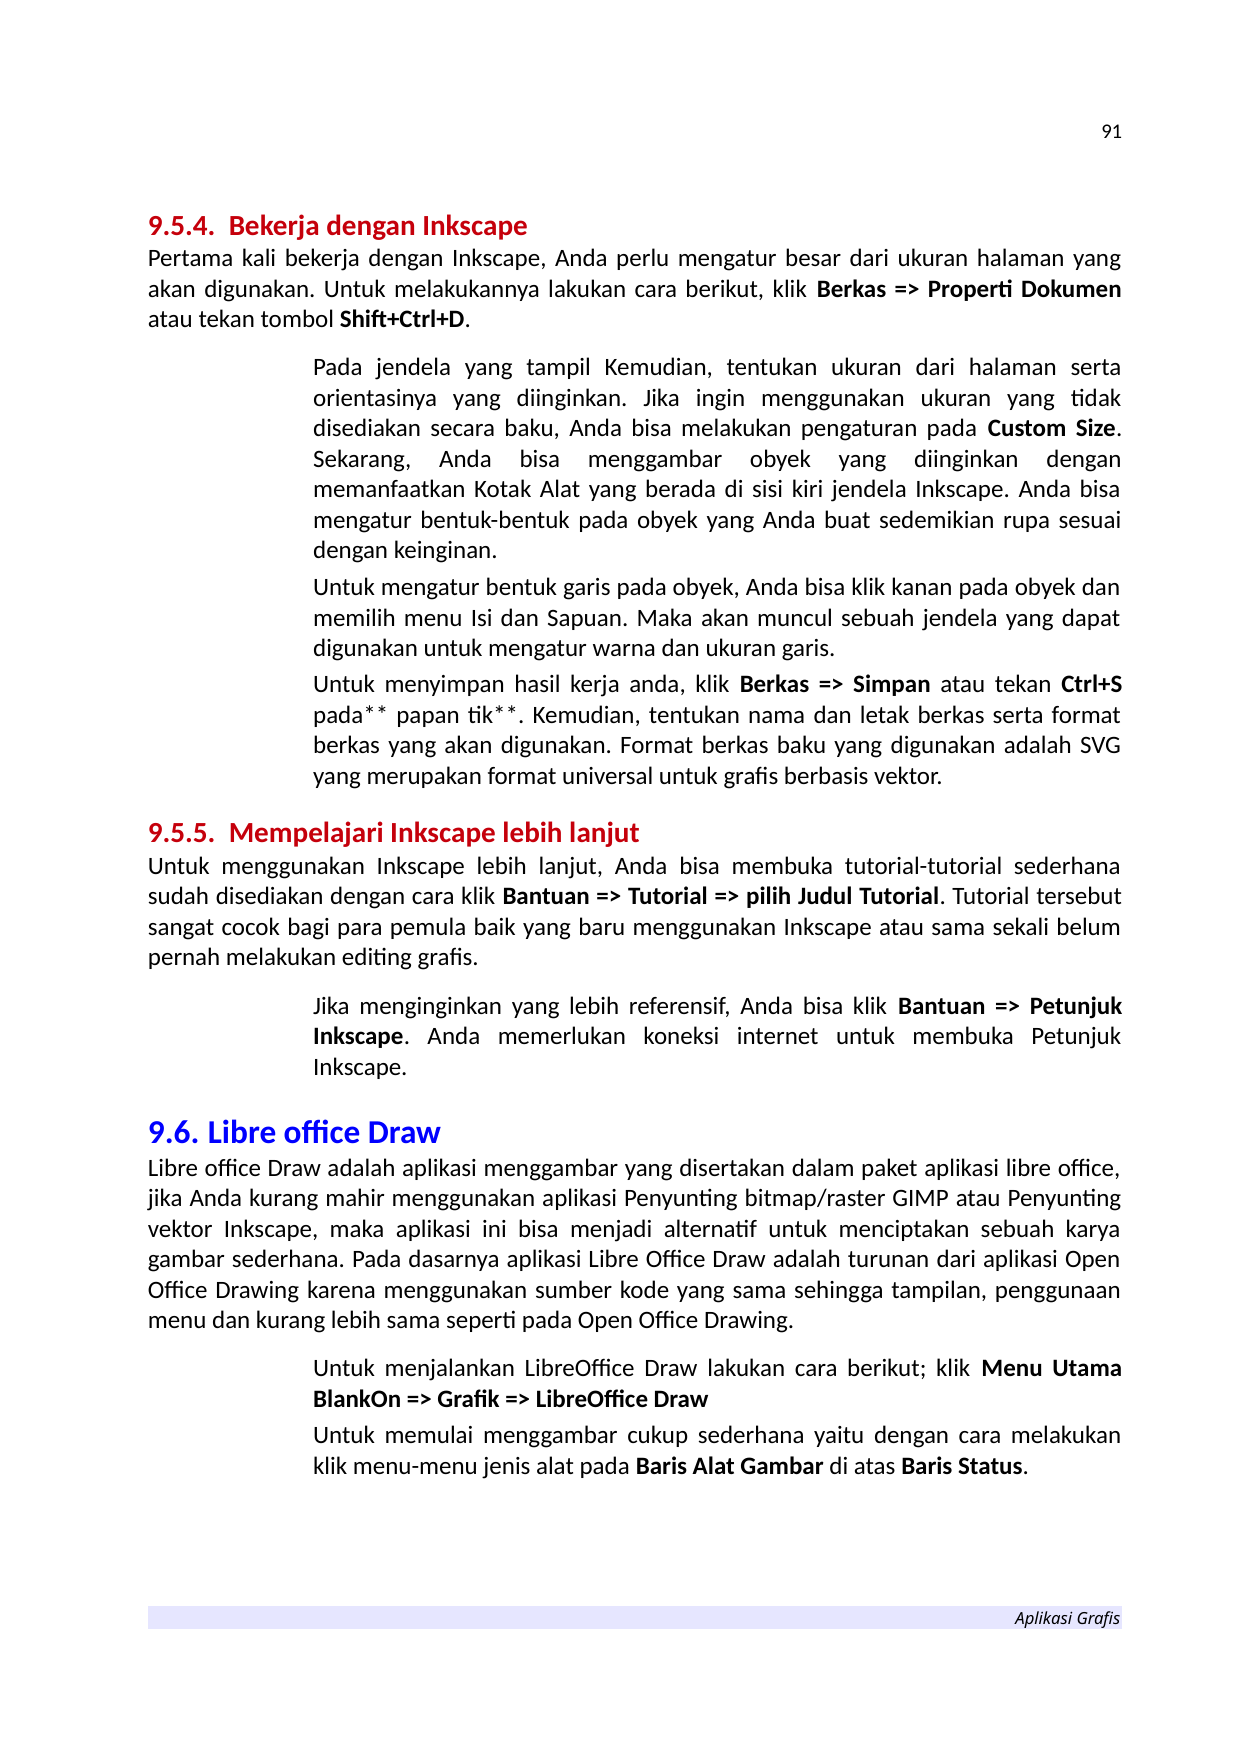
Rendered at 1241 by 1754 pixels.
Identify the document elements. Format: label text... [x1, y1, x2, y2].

text Untuk menggunakan Inkscape lebih lanjut, Anda bisa membuka tutorial-tutorial sederhana sudah disediakan dengan cara klik Bantuan => Tutorial => pilih Judul Tutorial. Tutorial tersebut sangat cocok bagi para pemula baik yang baru menggunakan Inkscape atau sama sekali belum pernah melakukan editing grafis. [148, 850, 1122, 972]
text Pertama kali bekerja dengan Inkscape, Anda perlu mengatur besar dari ukuran halaman yang akan digunakan. Untuk melakukannya lakukan cara berikut, klik Berkas => Properti Dokumen atau tekan tombol Shift+Ctrl+D. [148, 242, 1122, 334]
text Untuk menyimpan hasil kerja anda, klik Berkas => Simpan atau tekan Ctrl+S pada** papan tik**. Kemudian, tentukan nama dan letak berkas serta format berkas yang akan digunakan. Format berkas baku yang digunakan adalah SVG yang merupakan format universal untuk grafis berbasis vektor. [313, 669, 1122, 791]
text Libre office Draw adalah aplikasi menggambar yang disertakan dalam paket aplikasi libre office, jika Anda kurang mahir menggunakan aplikasi Penyunting bitmap/raster GIMP atau Penyunting vektor Inkscape, maka aplikasi ini bisa menjadi alternatif untuk menciptakan sebuah karya gambar sederhana. Pada dasarnya aplikasi Libre Office Draw adalah turunan dari aplikasi Open Office Drawing karena menggunakan sumber kode yang sama sehingga tampilan, penggunaan menu dan kurang lebih sama seperti pada Open Office Drawing. [148, 1152, 1122, 1335]
text Untuk memulai menggambar cukup sederhana yaitu dengan cara melakukan klik menu-menu jenis alat pada Baris Alat Gambar di atas Baris Status. [313, 1419, 1122, 1481]
subtitle Mempelajari Inkscape lebih lanjut [148, 814, 1122, 850]
subtitle Bekerja dengan Inkscape [148, 207, 1122, 242]
text Untuk mengatur bentuk garis pada obyek, Anda bisa klik kanan pada obyek dan memilih menu Isi dan Sapuan. Maka akan muncul sebuah jendela yang dapat digunakan untuk mengatur warna dan ukuran garis. [313, 571, 1122, 663]
text Pada jendela yang tampil Kemudian, tentukan ukuran dari halaman serta orientasinya yang diinginkan. Jika ingin menggunakan ukuran yang tidak disediakan secara baku, Anda bisa melakukan pengaturan pada Custom Size. Sekarang, Anda bisa menggambar obyek yang diinginkan dengan memanfaatkan Kotak Alat yang berada di sisi kiri jendela Inkscape. Anda bisa mengatur bentuk-bentuk pada obyek yang Anda buat sedemikian rupa sesuai dengan keinginan. [313, 352, 1122, 565]
text Untuk menjalankan LibreOffice Draw lakukan cara berikut; klik Menu Utama BlankOn => Grafik => LibreOffice Draw [313, 1352, 1122, 1413]
text Jika menginginkan yang lebih referensif, Anda bisa klik Bantuan => Petunjuk Inkscape. Anda memerlukan koneksi internet untuk membuka Petunjuk Inkscape. [313, 990, 1122, 1081]
subtitle Libre office Draw [148, 1111, 1122, 1152]
